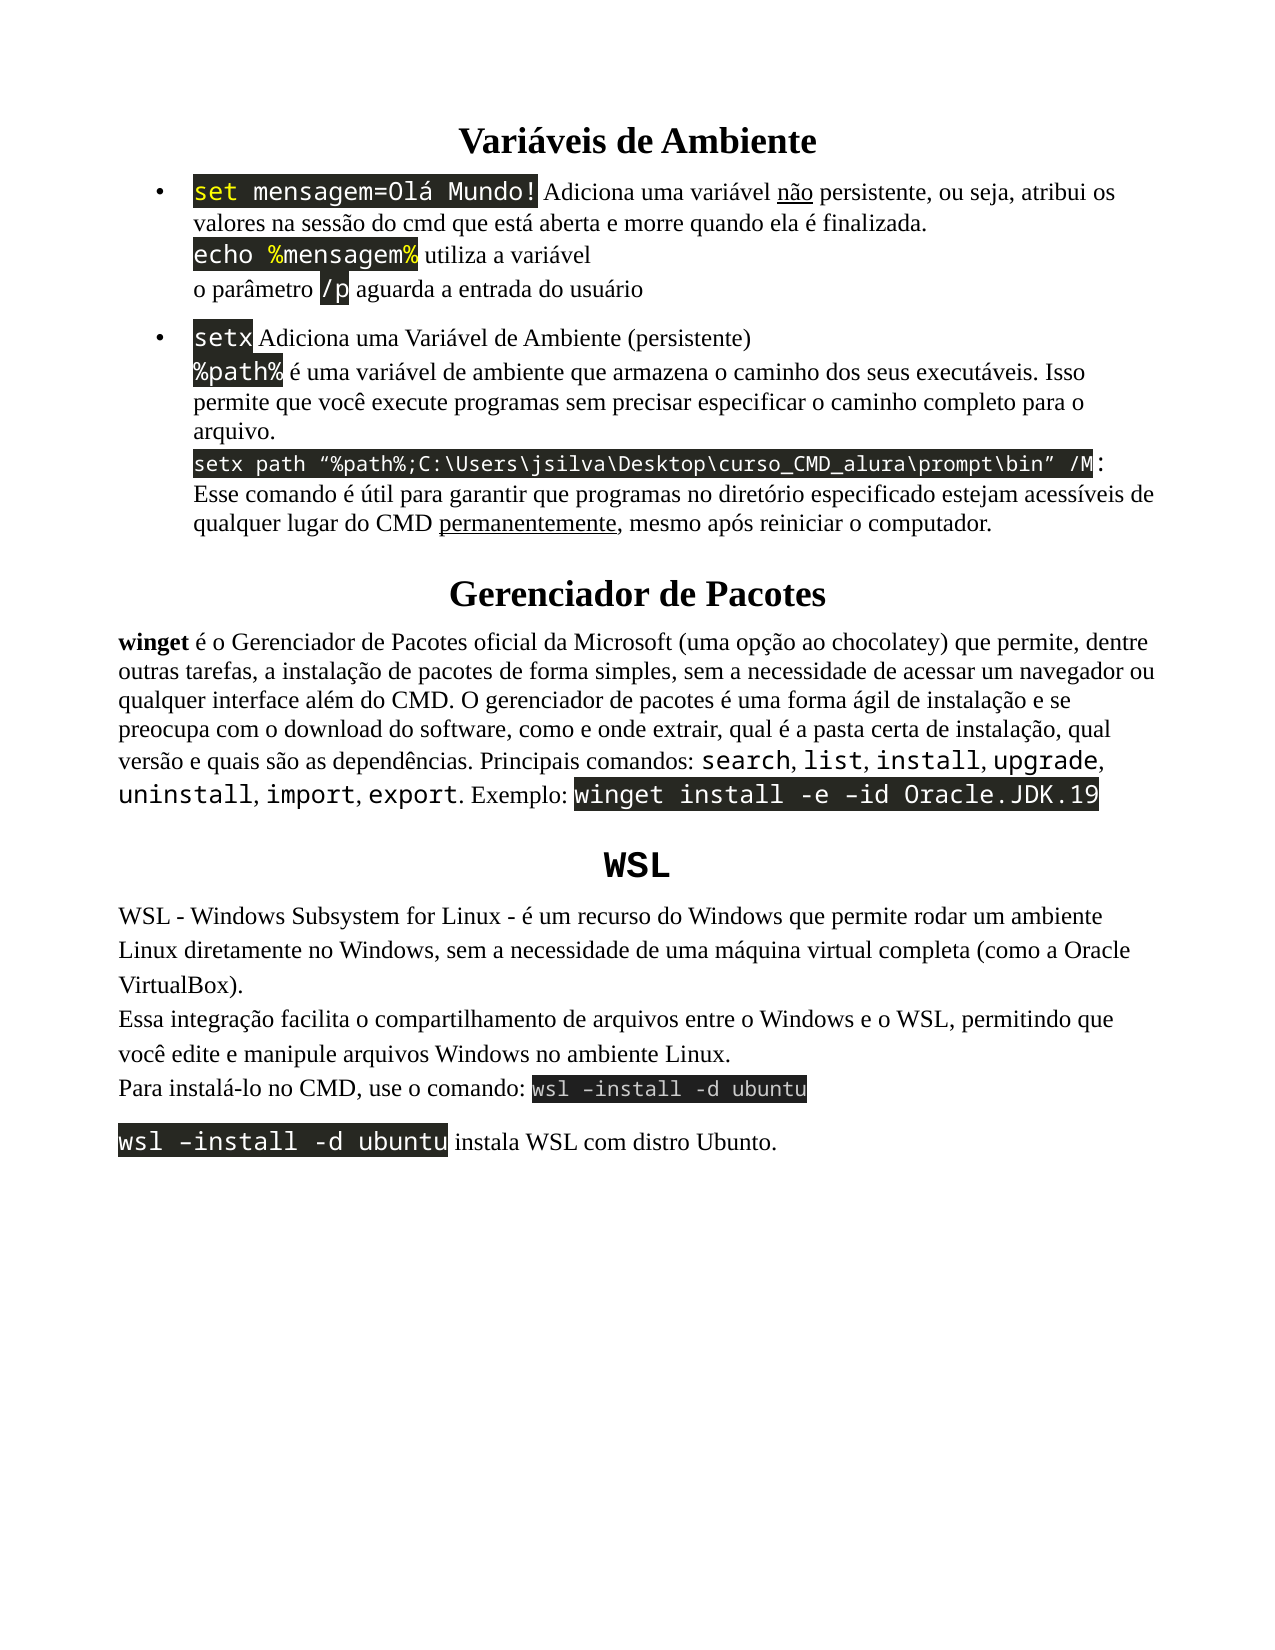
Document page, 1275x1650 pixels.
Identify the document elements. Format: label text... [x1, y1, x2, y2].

subtitle Variáveis de Ambiente [118, 118, 1157, 161]
subtitle Gerenciador de Pacotes [118, 572, 1157, 615]
text winget é o Gerenciador de Pacotes oficial da Microsoft (uma opção ao chocolatey) que permite, dentre outras tarefas, a instalação de pacotes de forma simples, sem a necessidade de acessar um navegador ou qualquer interface além do CMD. O gerenciador de pacotes é uma forma ágil de instalação e se preocupa com o download do software, como e onde extrair, qual é a pasta certa de instalação, qual versão e quais são as dependências. Principais comandos: search, list, install, upgrade, uninstall, import, export. Exemplo: winget install -e –id Oracle.JDK.19 [118, 627, 1157, 811]
text wsl –install -d ubuntu instala WSL com distro Ubunto. [118, 1123, 1157, 1157]
text WSL - Windows Subsystem for Linux - é um recurso do Windows que permite rodar um ambiente Linux diretamente no Windows, sem a necessidade de uma máquina virtual completa (como a Oracle VirtualBox). Essa integração facilita o compartilhamento de arquivos entre o Windows e o WSL, permitindo que você edite e manipule arquivos Windows no ambiente Linux. Para instalá-lo no CMD, use o comando: wsl –install -d ubuntu [118, 901, 1157, 1103]
list set mensagem=Olá Mundo! Adiciona uma variável não persistente, ou seja, atribui os valores na sessão do cmd que está aberta e morre quando ela é finalizada. echo %mensagem% utiliza a variável o parâmetro /p aguarda a entrada do usuário [156, 174, 1157, 305]
subtitle WSL [118, 846, 1157, 888]
list setx Adiciona uma Variável de Ambiente (persistente) %path% é uma variável de ambiente que armazena o caminho dos seus executáveis. Isso permite que você execute programas sem precisar especificar o caminho completo para o arquivo. setx path “%path%;C:\Users\jsilva\Desktop\curso_CMD_alura\prompt\bin” /M: Esse comando é útil para garantir que programas no diretório especificado estejam acessíveis de qualquer lugar do CMD permanentemente, mesmo após reiniciar o computador. [156, 319, 1157, 536]
